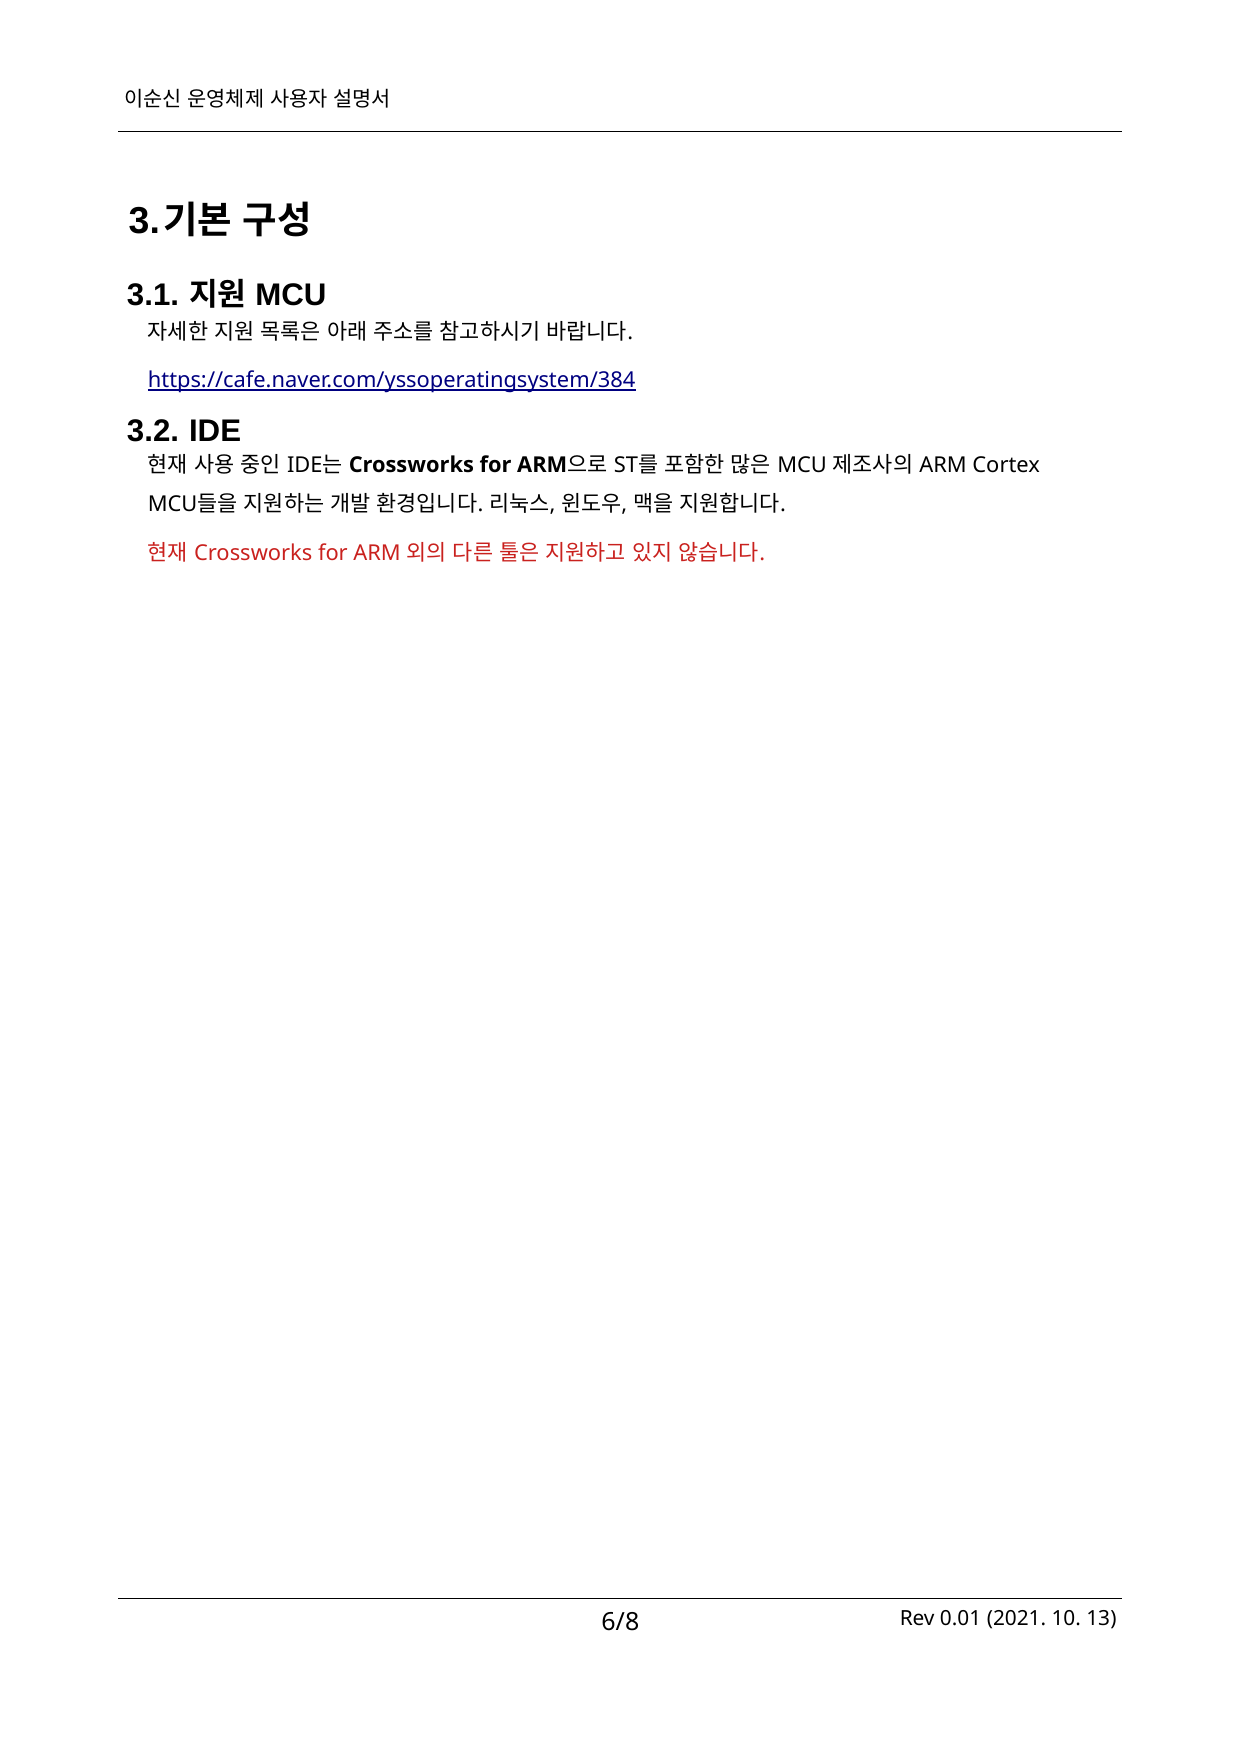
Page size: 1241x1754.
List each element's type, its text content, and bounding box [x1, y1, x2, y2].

subtitle 기본 구성 [118, 190, 1122, 244]
text 현재 Crossworks for ARM 외의 다른 툴은 지원하고 있지 않습니다. [148, 535, 1093, 567]
subtitle IDE [118, 412, 1122, 447]
text https://cafe.naver.com/yssoperatingsystem/384 [148, 364, 1093, 394]
subtitle 지원 MCU [118, 269, 1122, 314]
text 현재 사용 중인 IDE는 Crossworks for ARM으로 ST를 포함한 많은 MCU 제조사의 ARM Cortex MCU들을 지원하는 개발 환경입니다. 리눅스, 윈도우, 맥을 지원합니다. [148, 447, 1093, 517]
text 자세한 지원 목록은 아래 주소를 참고하시기 바랍니다. [148, 314, 1093, 346]
